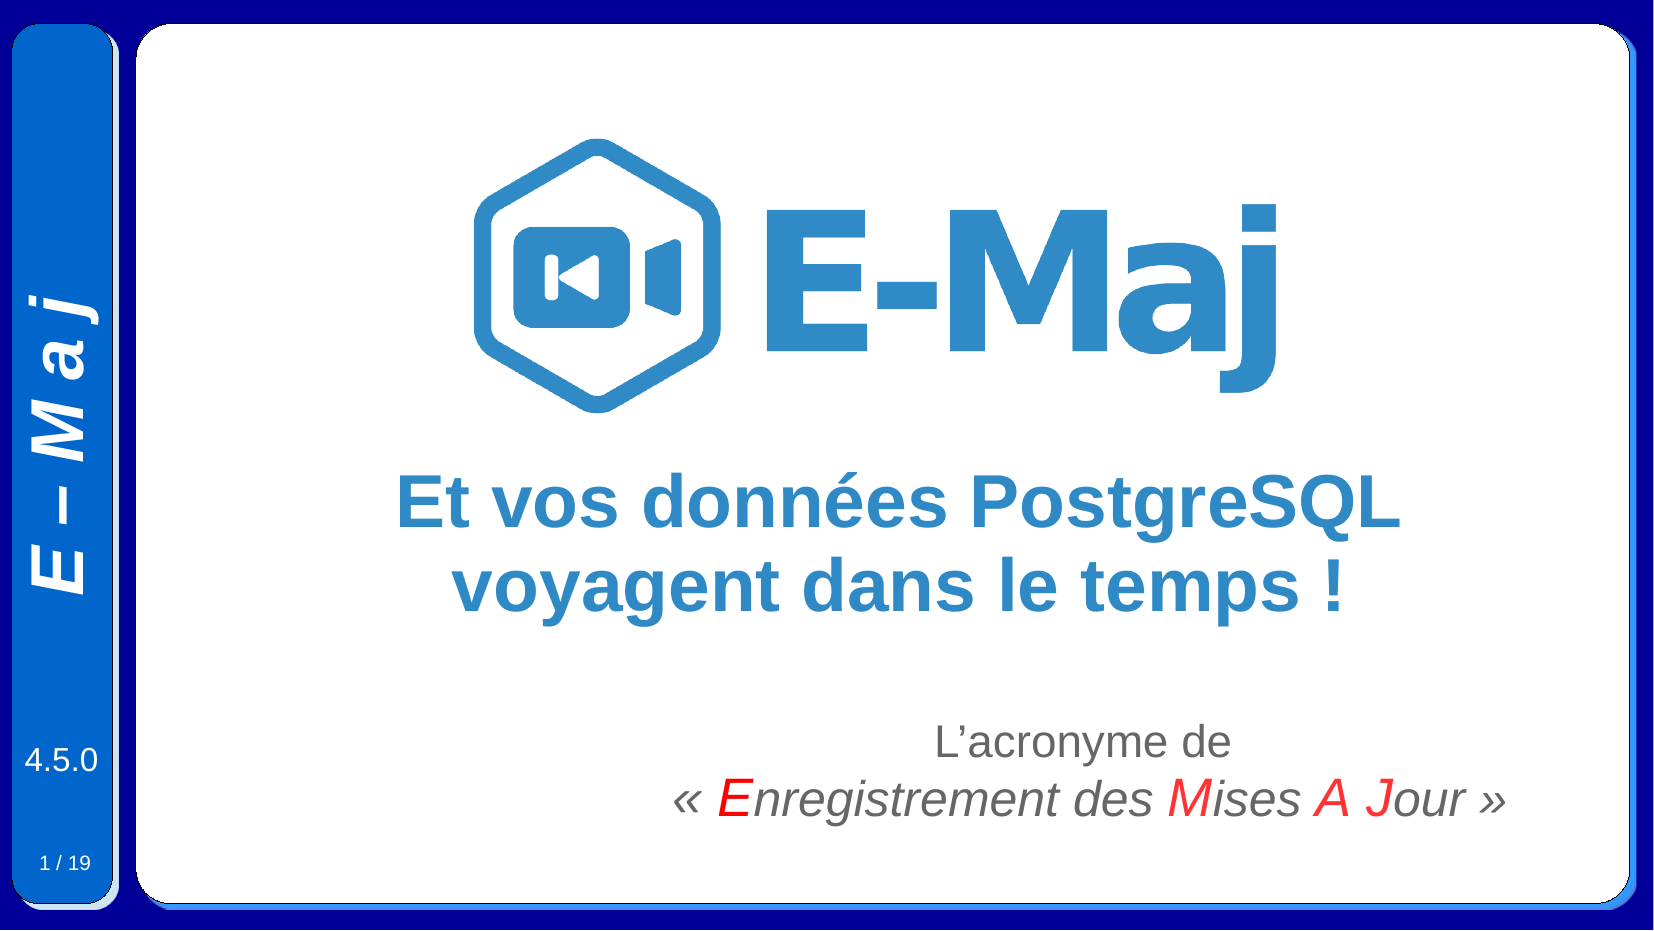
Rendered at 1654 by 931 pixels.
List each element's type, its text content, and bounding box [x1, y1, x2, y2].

text_box L’acronyme de « Enregistrement des Mises A Jour » [602, 708, 1577, 875]
subtitle Et vos données PostgreSQL voyagent dans le temps ! [194, 366, 1570, 832]
picture [472, 137, 1276, 414]
